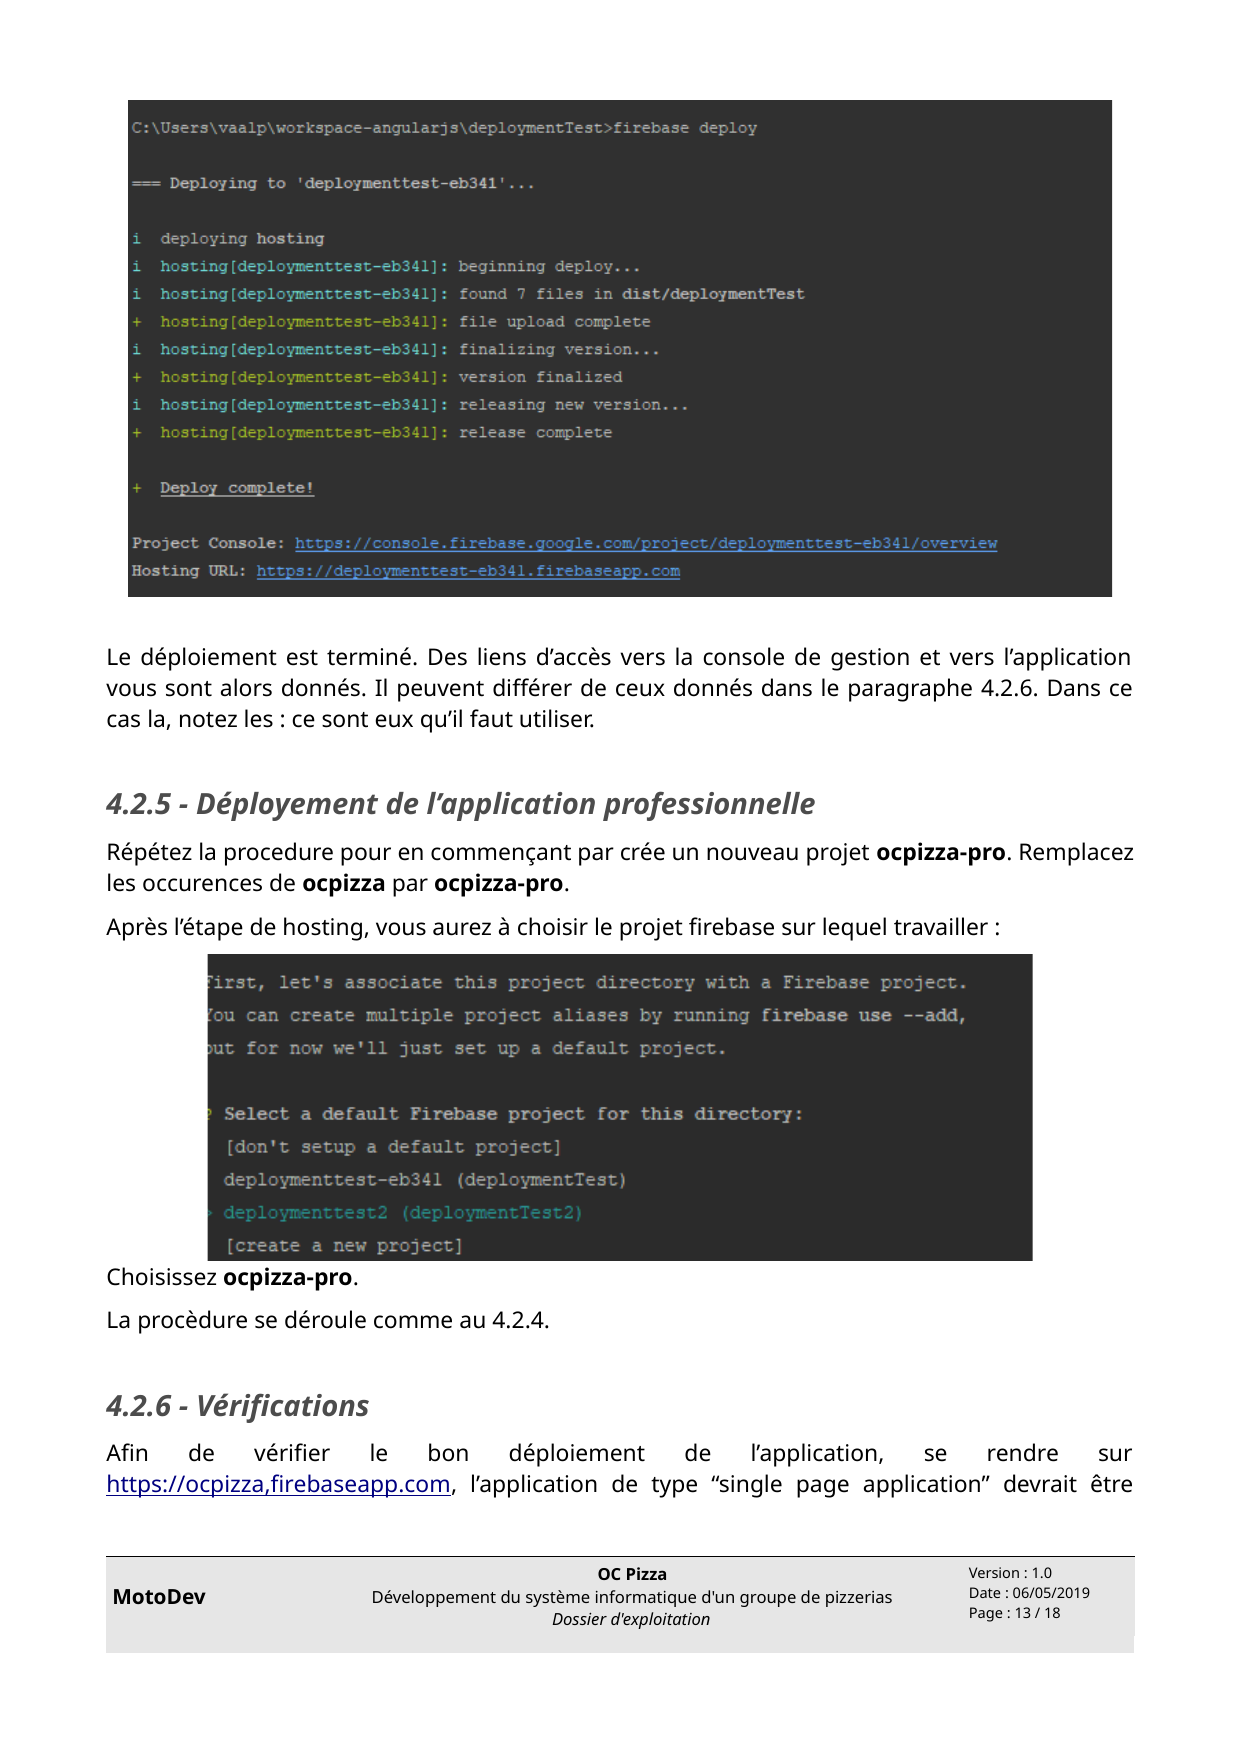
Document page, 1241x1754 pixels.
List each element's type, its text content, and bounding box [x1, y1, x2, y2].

text Afin de vérifier le bon déploiement de l’application, se rendre sur https://ocpizza,firebaseapp.com, l’application de type “single page application” devrait être [106, 1437, 1134, 1499]
picture [128, 100, 1113, 597]
text Choisissez ocpizza-pro. [106, 1261, 1134, 1292]
text Le déploiement est terminé. Des liens d’accès vers la console de gestion et vers l’application vous sont alors donnés. Il peuvent différer de ceux donnés dans le paragraphe 4.2.6. Dans ce cas la, notez les : ce sont eux qu’il faut utiliser. [106, 641, 1134, 734]
text La procèdure se déroule comme au 4.2.4. [106, 1304, 1134, 1336]
text Répétez la procedure pour en commençant par crée un nouveau projet ocpizza-pro. Remplacez les occurences de ocpizza par ocpizza-pro. [106, 836, 1134, 898]
text Après l’étape de hosting, vous aurez à choisir le projet firebase sur lequel travailler : [106, 911, 1134, 942]
picture [207, 954, 1033, 1261]
subtitle Déployement de l’application professionnelle [106, 783, 1134, 823]
subtitle Vérifications [106, 1385, 1134, 1424]
